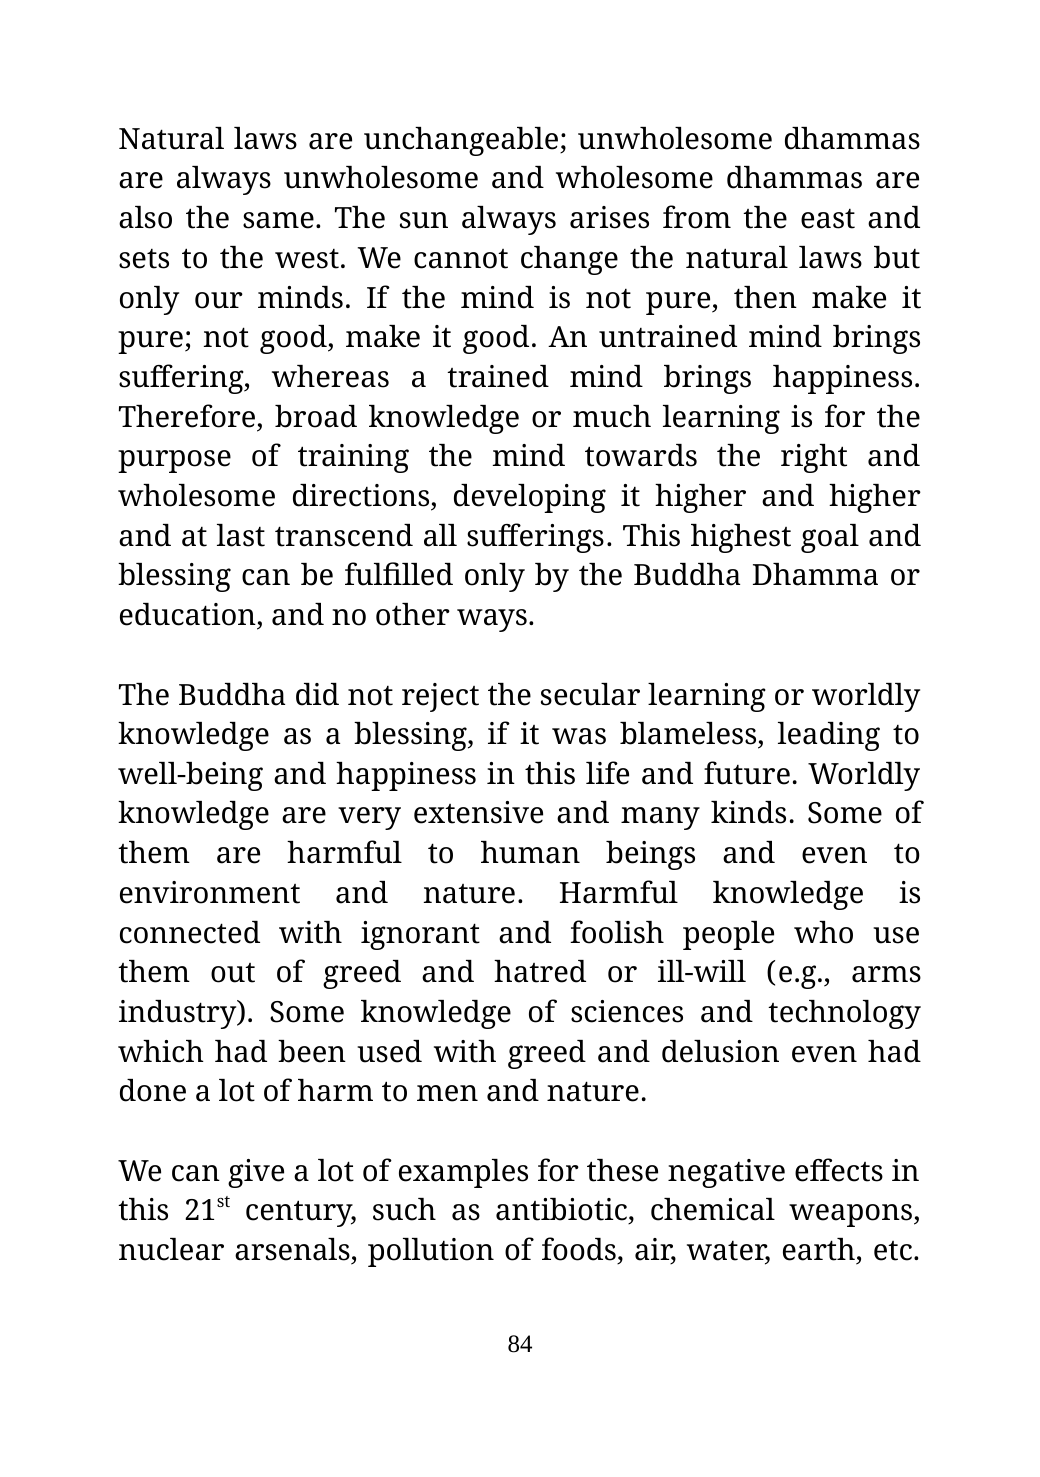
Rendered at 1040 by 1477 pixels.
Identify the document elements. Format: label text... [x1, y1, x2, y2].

text We can give a lot of examples for these negative effects in this 21st century, such as antibiotic, chemical weapons, nuclear arsenals, pollution of foods, air, water, earth, etc. [118, 1150, 922, 1269]
text Natural laws are unchangeable; unwholesome dhammas are always unwholesome and wholesome dhammas are also the same. The sun always arises from the east and sets to the west. We cannot change the natural laws but only our minds. If the mind is not pure, then make it pure; not good, make it good. An untrained mind brings suffering, whereas a trained mind brings happiness. Therefore, broad knowledge or much learning is for the purpose of training the mind towards the right and wholesome directions, developing it higher and higher and at last transcend all sufferings. This highest goal and blessing can be fulfilled only by the Buddha Dhamma or education, and no other ways. [118, 118, 922, 634]
text The Buddha did not reject the secular learning or worldly knowledge as a blessing, if it was blameless, leading to well-being and happiness in this life and future. Worldly knowledge are very extensive and many kinds. Some of them are harmful to human beings and even to environment and nature. Harmful knowledge is connected with ignorant and foolish people who use them out of greed and hatred or ill-will (e.g., arms industry). Some knowledge of sciences and technology which had been used with greed and delusion even had done a lot of harm to men and nature. [118, 674, 922, 1110]
